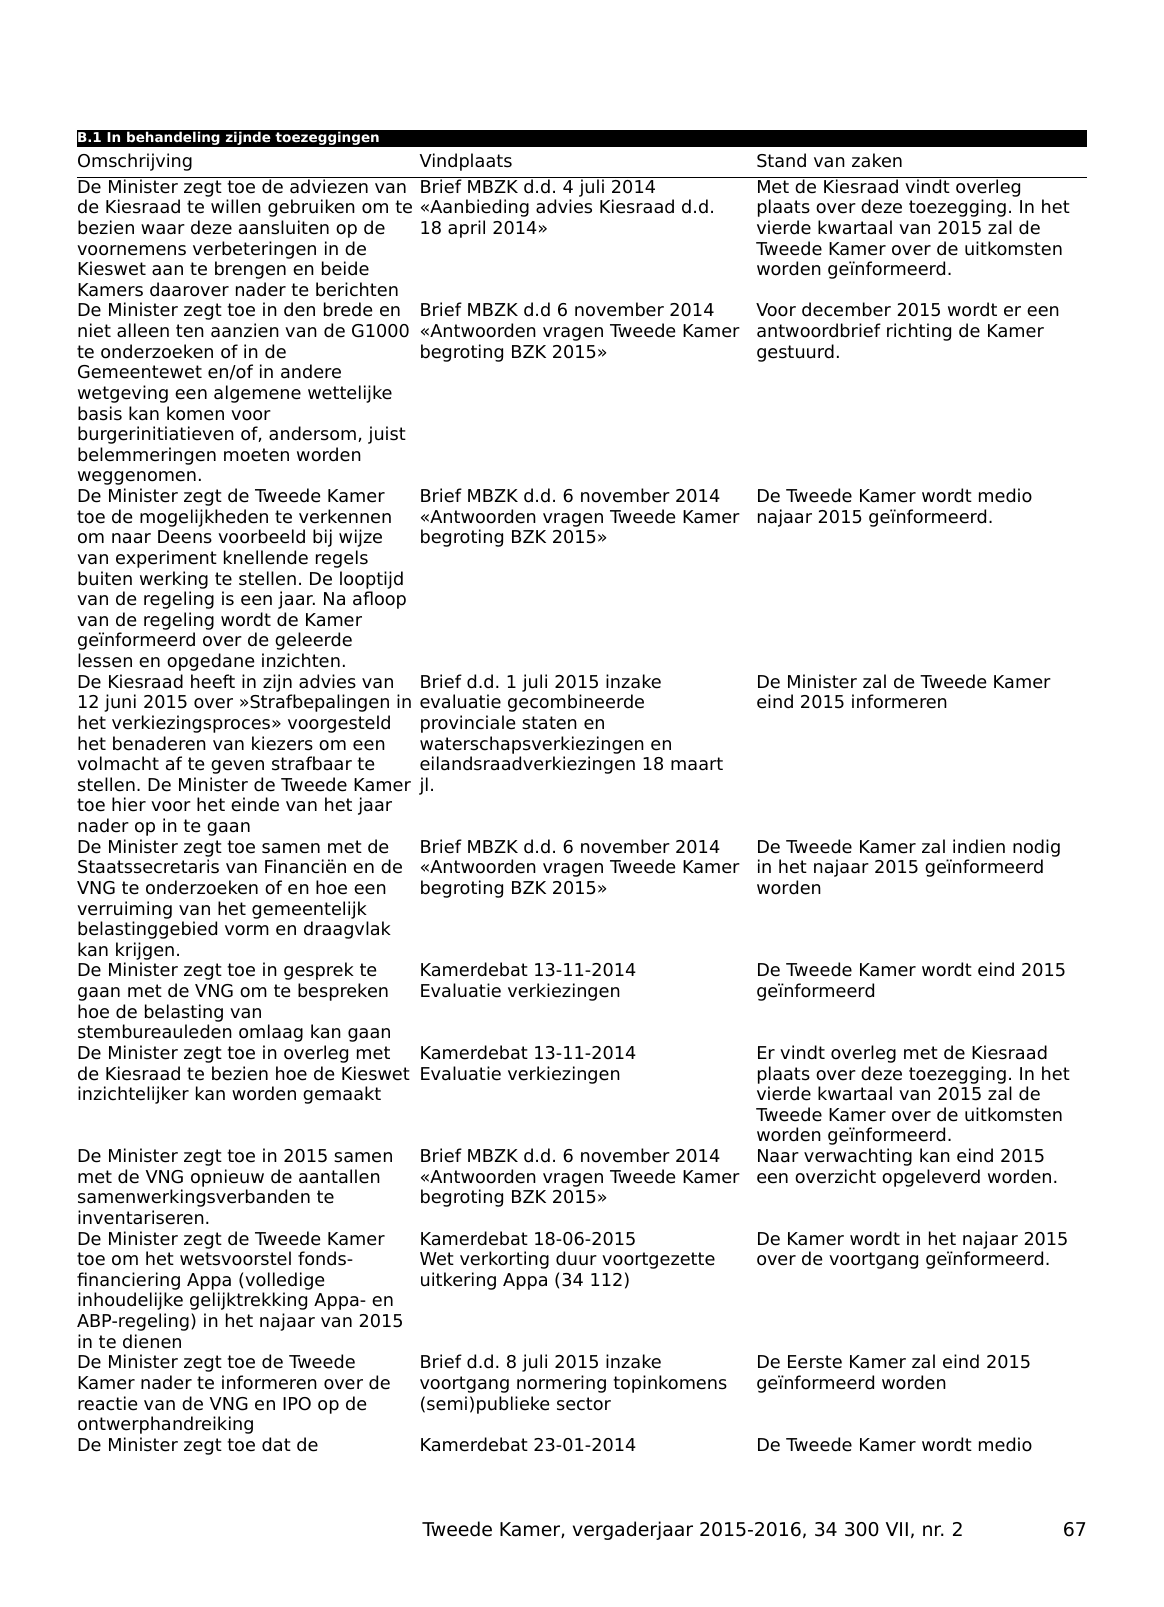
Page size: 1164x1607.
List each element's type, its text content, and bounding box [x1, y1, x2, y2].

table_cell Kamerdebat 23-01-2014 [413, 1435, 750, 1455]
table_cell Kamerdebat 13-11-2014 Evaluatie verkiezingen [413, 1043, 750, 1146]
table_cell De Minister zegt toe in overleg met de Kiesraad te bezien hoe de Kieswet inzichtelijker kan worden gemaakt [77, 1043, 413, 1146]
table_cell De Minister zegt toe in den brede en niet alleen ten aanzien van de G1000 te onderzoeken of in de Gemeentewet en/of in andere wetgeving een algemene wettelijke basis kan komen voor burgerinitiatieven of, andersom, juist belemmeringen moeten worden weggenomen. [77, 300, 413, 486]
table_header B.1 In behandeling zijnde toezeggingen [77, 130, 1087, 146]
table_cell De Minister zegt toe de adviezen van de Kiesraad te willen gebruiken om te bezien waar deze aansluiten op de voornemens verbeteringen in de Kieswet aan te brengen en beide Kamers daarover nader te berichten [77, 178, 413, 300]
table_cell Brief MBZK d.d. 4 juli 2014 «Aanbieding advies Kiesraad d.d. 18 april 2014» [413, 178, 750, 300]
table_cell De Minister zegt toe in gesprek te gaan met de VNG om te bespreken hoe de belasting van stembureauleden omlaag kan gaan [77, 960, 413, 1043]
table_cell De Kamer wordt in het najaar 2015 over de voortgang geïnformeerd. [750, 1229, 1087, 1352]
table_cell Omschrijving [77, 147, 413, 177]
table_cell De Minister zegt toe dat de [77, 1435, 413, 1455]
table_cell Er vindt overleg met de Kiesraad plaats over deze toezegging. In het vierde kwartaal van 2015 zal de Tweede Kamer over de uitkomsten worden geïnformeerd. [750, 1043, 1087, 1146]
table_cell De Minister zegt toe samen met de Staatssecretaris van Financiën en de VNG te onderzoeken of en hoe een verruiming van het gemeentelijk belastinggebied vorm en draagvlak kan krijgen. [77, 837, 413, 960]
table_cell De Tweede Kamer zal indien nodig in het najaar 2015 geïnformeerd worden [750, 837, 1087, 960]
table_cell Kamerdebat 13-11-2014 Evaluatie verkiezingen [413, 960, 750, 1043]
table_cell Brief d.d. 1 juli 2015 inzake evaluatie gecombineerde provinciale staten en waterschapsverkiezingen en eilandsraadverkiezingen 18 maart jl. [413, 672, 750, 837]
table_cell Brief d.d. 8 juli 2015 inzake voortgang normering topinkomens (semi)publieke sector [413, 1352, 750, 1435]
table_cell De Tweede Kamer wordt medio najaar 2015 geïnformeerd. [750, 486, 1087, 672]
table_cell Stand van zaken [750, 147, 1087, 177]
table_cell Kamerdebat 18-06-2015 Wet verkorting duur voortgezette uitkering Appa (34 112) [413, 1229, 750, 1352]
table_cell De Minister zegt toe in 2015 samen met de VNG opnieuw de aantallen samenwerkingsverbanden te inventariseren. [77, 1146, 413, 1228]
table_cell Vindplaats [413, 147, 750, 177]
table_cell Brief MBZK d.d. 6 november 2014 «Antwoorden vragen Tweede Kamer begroting BZK 2015» [413, 486, 750, 672]
table_cell De Minister zal de Tweede Kamer eind 2015 informeren [750, 672, 1087, 837]
table_cell Brief MBZK d.d. 6 november 2014 «Antwoorden vragen Tweede Kamer begroting BZK 2015» [413, 837, 750, 960]
table_cell Brief MBZK d.d 6 november 2014 «Antwoorden vragen Tweede Kamer begroting BZK 2015» [413, 300, 750, 486]
table_cell Brief MBZK d.d. 6 november 2014 «Antwoorden vragen Tweede Kamer begroting BZK 2015» [413, 1146, 750, 1228]
table_cell Met de Kiesraad vindt overleg plaats over deze toezegging. In het vierde kwartaal van 2015 zal de Tweede Kamer over de uitkomsten worden geïnformeerd. [750, 178, 1087, 300]
table_cell Naar verwachting kan eind 2015 een overzicht opgeleverd worden. [750, 1146, 1087, 1228]
table_cell De Tweede Kamer wordt eind 2015 geïnformeerd [750, 960, 1087, 1043]
table_cell De Minister zegt toe de Tweede Kamer nader te informeren over de reactie van de VNG en IPO op de ontwerphandreiking [77, 1352, 413, 1435]
table_cell De Tweede Kamer wordt medio [750, 1435, 1087, 1455]
table_cell De Eerste Kamer zal eind 2015 geïnformeerd worden [750, 1352, 1087, 1435]
table_cell De Minister zegt de Tweede Kamer toe om het wetsvoorstel fonds-financiering Appa (volledige inhoudelijke gelijktrekking Appa- en ABP-regeling) in het najaar van 2015 in te dienen [77, 1229, 413, 1352]
table_cell Voor december 2015 wordt er een antwoordbrief richting de Kamer gestuurd. [750, 300, 1087, 486]
table_cell De Kiesraad heeft in zijn advies van 12 juni 2015 over »Strafbepalingen in het verkiezingsproces» voorgesteld het benaderen van kiezers om een volmacht af te geven strafbaar te stellen. De Minister de Tweede Kamer toe hier voor het einde van het jaar nader op in te gaan [77, 672, 413, 837]
table_cell De Minister zegt de Tweede Kamer toe de mogelijkheden te verkennen om naar Deens voorbeeld bij wijze van experiment knellende regels buiten werking te stellen. De looptijd van de regeling is een jaar. Na afloop van de regeling wordt de Kamer geïnformeerd over de geleerde lessen en opgedane inzichten. [77, 486, 413, 672]
